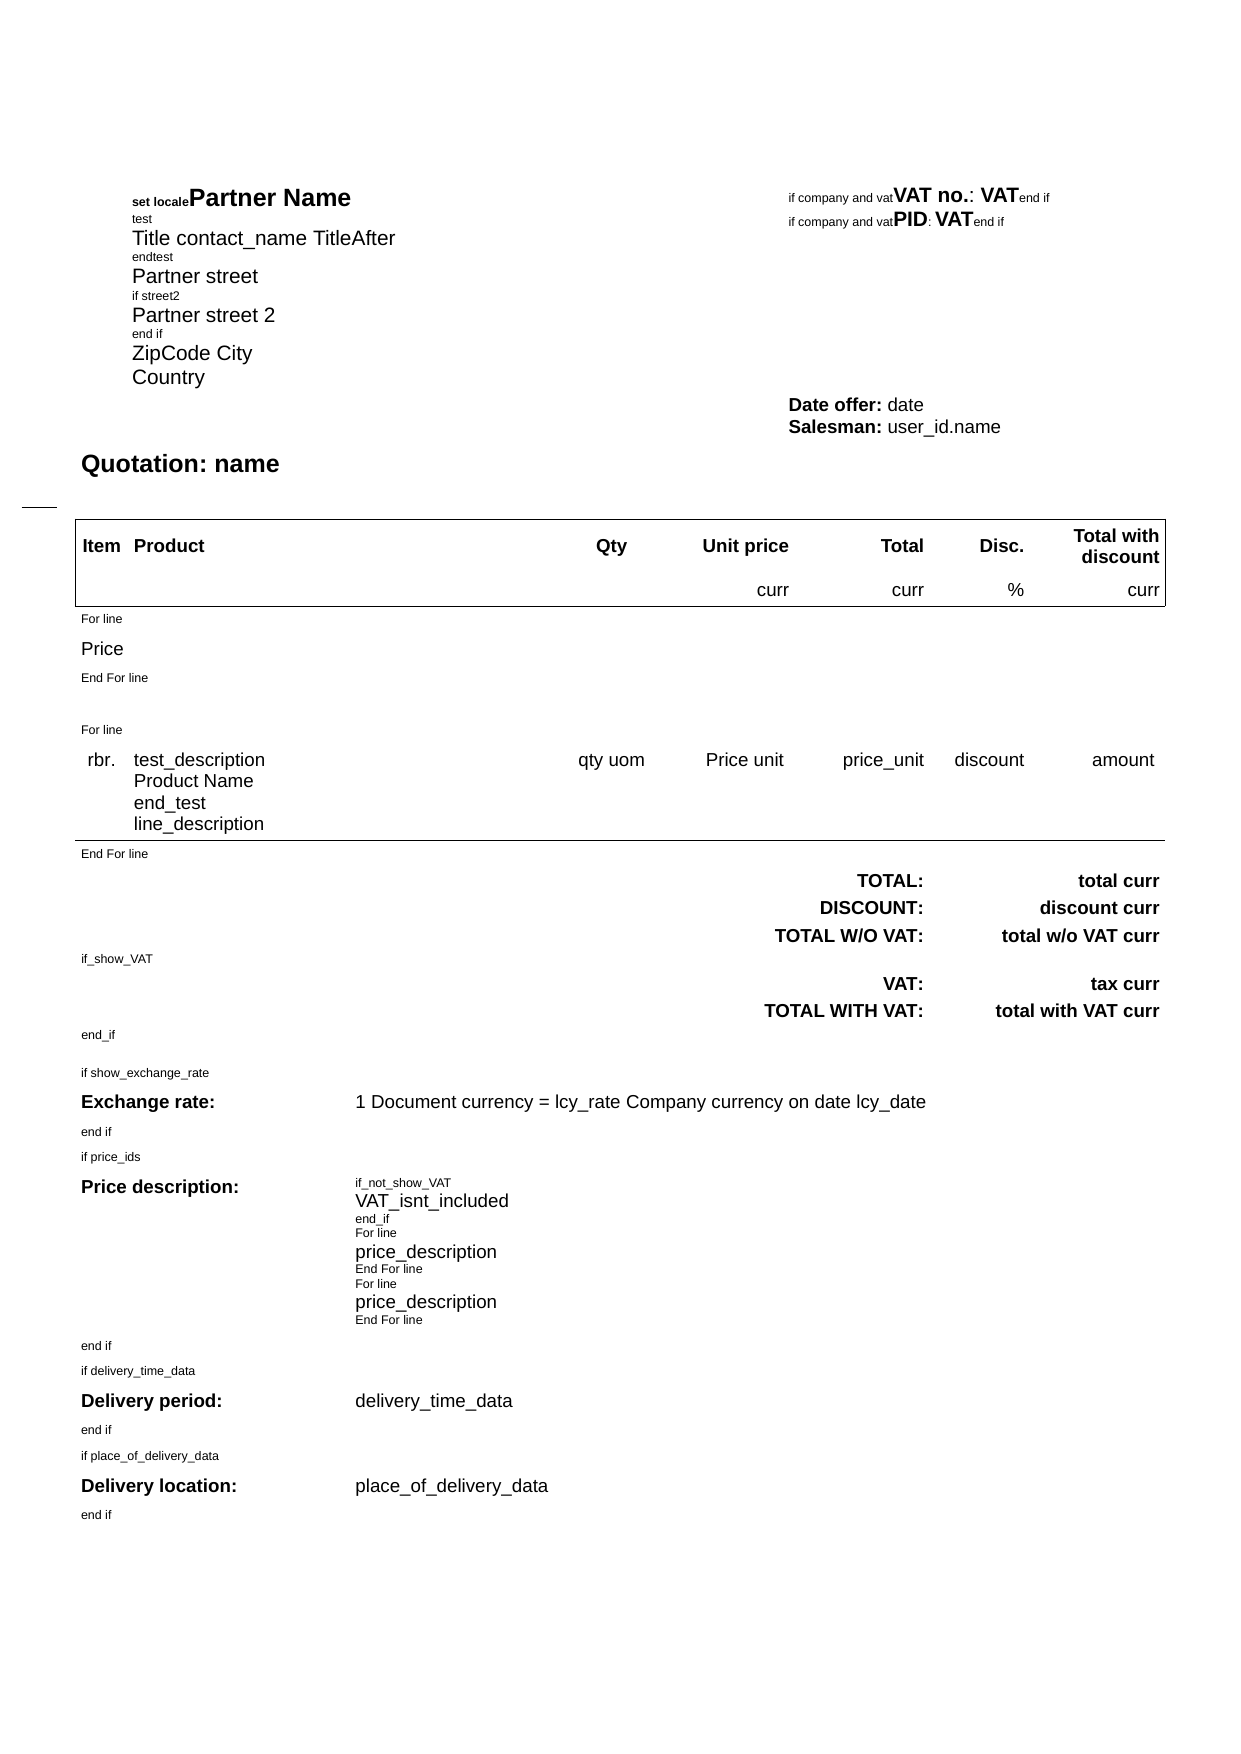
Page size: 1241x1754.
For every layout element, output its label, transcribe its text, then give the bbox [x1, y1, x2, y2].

table_cell TOTAL W/O VAT: [75, 922, 930, 949]
table_cell price_unit [795, 743, 930, 840]
table_header Item [76, 520, 128, 573]
table_cell [128, 573, 560, 606]
table_cell if_not_show_VAT VAT_isnt_included end_if For line price_description End For line For line price_description End For line [350, 1170, 1165, 1332]
table_header Qty [560, 520, 663, 573]
table_cell % [930, 573, 1030, 606]
table_cell curr [795, 573, 930, 606]
table_cell delivery_time_data [350, 1384, 1165, 1417]
table_header if company and vatVAT no.: VATend if if company and vatPID: VATend if [783, 177, 1166, 325]
table_cell For line [75, 607, 1165, 632]
table_cell place_of_delivery_data [350, 1469, 1165, 1502]
table_cell curr [663, 573, 794, 606]
table_cell total w/o VAT curr [930, 922, 1165, 949]
table_header Disc. [930, 520, 1030, 573]
table_header Product [128, 520, 560, 573]
table_cell For line [75, 717, 1165, 743]
table_cell DISCOUNT: [75, 894, 930, 922]
table_cell 1 Document currency = lcy_rate Company currency on date lcy_date [350, 1085, 1165, 1118]
table_header if show_exchange_rate [75, 1060, 1165, 1085]
table_cell Exchange rate: [75, 1085, 349, 1118]
table_cell discount [930, 743, 1030, 840]
table_cell [76, 573, 128, 606]
table_header Total [795, 520, 930, 573]
table_cell [75, 483, 1165, 518]
table_cell Date offer: date Salesman: user_id.name [783, 325, 1166, 443]
table_cell if_show_VAT [75, 949, 1165, 969]
table_cell Delivery period: [75, 1384, 349, 1417]
table_cell qty uom [560, 743, 663, 840]
table_cell Price [75, 632, 1165, 665]
table_cell end if [75, 1417, 1165, 1443]
table_cell End For line [75, 841, 1165, 866]
table_cell Delivery location: [75, 1469, 349, 1502]
table_header Unit price [663, 520, 794, 573]
table_cell End For line [75, 665, 1165, 691]
table_cell end if [75, 1333, 1165, 1358]
table_header set localePartner Name test Title contact_name TitleAfter endtest Partner street if street2 Partner street 2 end if ZipCode City Country [126, 177, 782, 443]
table_cell curr [1030, 573, 1165, 606]
table_cell end_if [75, 1025, 1165, 1045]
table_cell VAT: [75, 970, 930, 997]
table_cell rbr. [75, 743, 128, 840]
table_cell TOTAL WITH VAT: [75, 997, 930, 1025]
table_cell test_description Product Name end_test line_description [128, 743, 560, 840]
table_cell end if [75, 1119, 1165, 1144]
table_header Quotation: name [75, 443, 1165, 483]
table_cell if place_of_delivery_data [75, 1443, 1165, 1469]
table_cell total with VAT curr [930, 997, 1165, 1025]
table_cell discount curr [930, 894, 1165, 922]
table_header Total with discount [1030, 520, 1165, 573]
table_cell total curr [930, 866, 1165, 894]
table_cell TOTAL: [75, 866, 930, 894]
table_header if delivery_time_data [75, 1358, 1165, 1384]
table_cell amount [1030, 743, 1165, 840]
table_cell Price unit [663, 743, 794, 840]
table_cell end if [75, 1502, 1165, 1528]
table_cell Price description: [75, 1170, 349, 1332]
table_header [75, 177, 126, 443]
table_cell [560, 573, 663, 606]
table_cell [75, 691, 1165, 717]
table_cell if price_ids [75, 1144, 1165, 1170]
table_cell tax curr [930, 970, 1165, 997]
